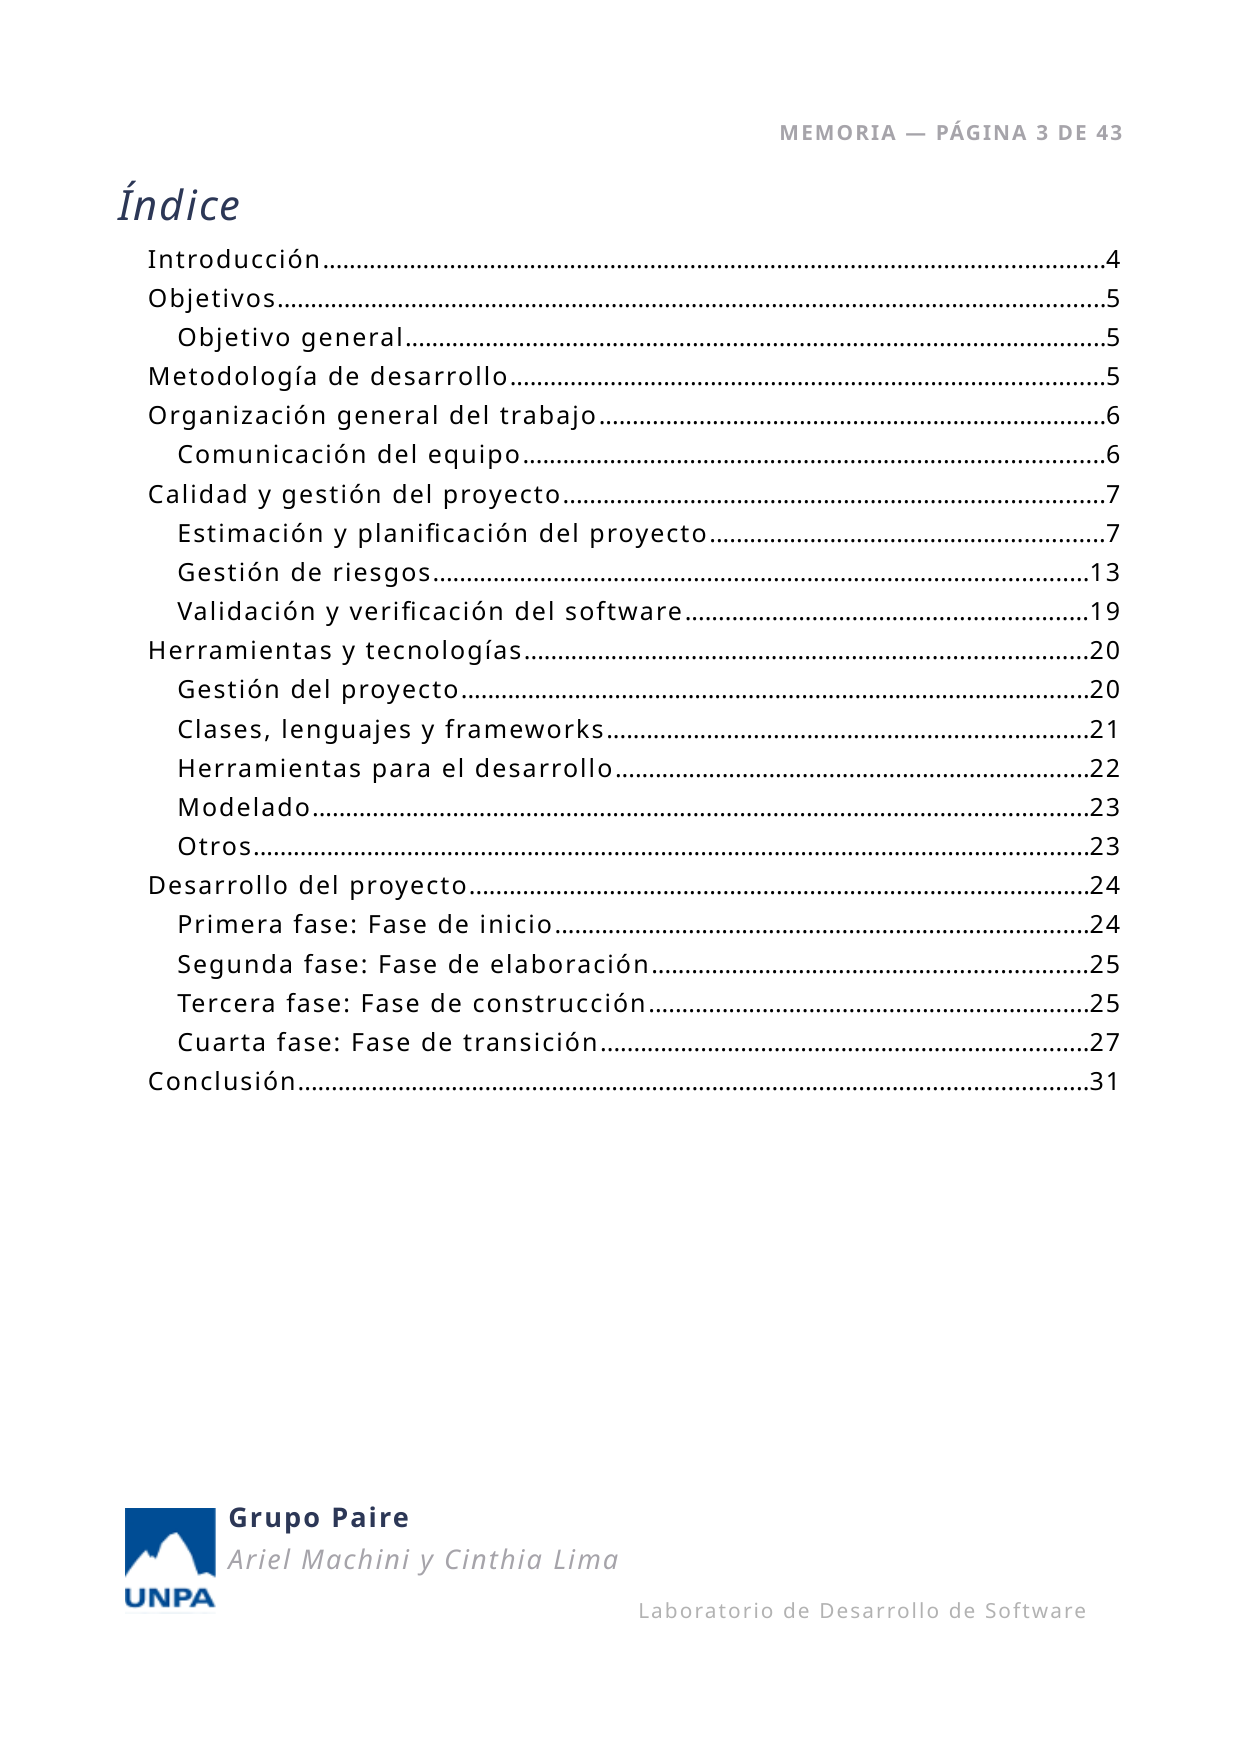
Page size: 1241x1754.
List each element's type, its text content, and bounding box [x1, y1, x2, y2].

text Desarrollo del proyecto 24 [148, 868, 1122, 902]
text Introducción 4 [148, 241, 1122, 275]
picture [125, 1508, 216, 1614]
text Metodología de desarrollo 5 [148, 359, 1122, 393]
text Herramientas para el desarrollo 22 [177, 750, 1122, 784]
text Gestión de riesgos 13 [177, 554, 1122, 589]
text Estimación y planificación del proyecto 7 [177, 515, 1122, 549]
text Herramientas y tecnologías 20 [148, 633, 1122, 667]
text Conclusión 31 [148, 1064, 1122, 1098]
text Cuarta fase: Fase de transición 27 [177, 1024, 1122, 1059]
text Validación y verificación del software 19 [177, 594, 1122, 628]
text Modelado 23 [177, 789, 1122, 824]
text Otros 23 [177, 829, 1122, 863]
text Segunda fase: Fase de elaboración 25 [177, 946, 1122, 980]
text Clases, lenguajes y frameworks 21 [177, 711, 1122, 745]
text Primera fase: Fase de inicio 24 [177, 907, 1122, 941]
text Objetivo general 5 [177, 319, 1122, 354]
text Gestión del proyecto 20 [177, 672, 1122, 706]
text Tercera fase: Fase de construcción 25 [177, 985, 1122, 1019]
text Calidad y gestión del proyecto 7 [148, 476, 1122, 510]
text Organización general del trabajo 6 [148, 398, 1122, 432]
text Objetivos 5 [148, 280, 1122, 314]
text Índice [118, 176, 1122, 233]
text Comunicación del equipo 6 [177, 437, 1122, 471]
